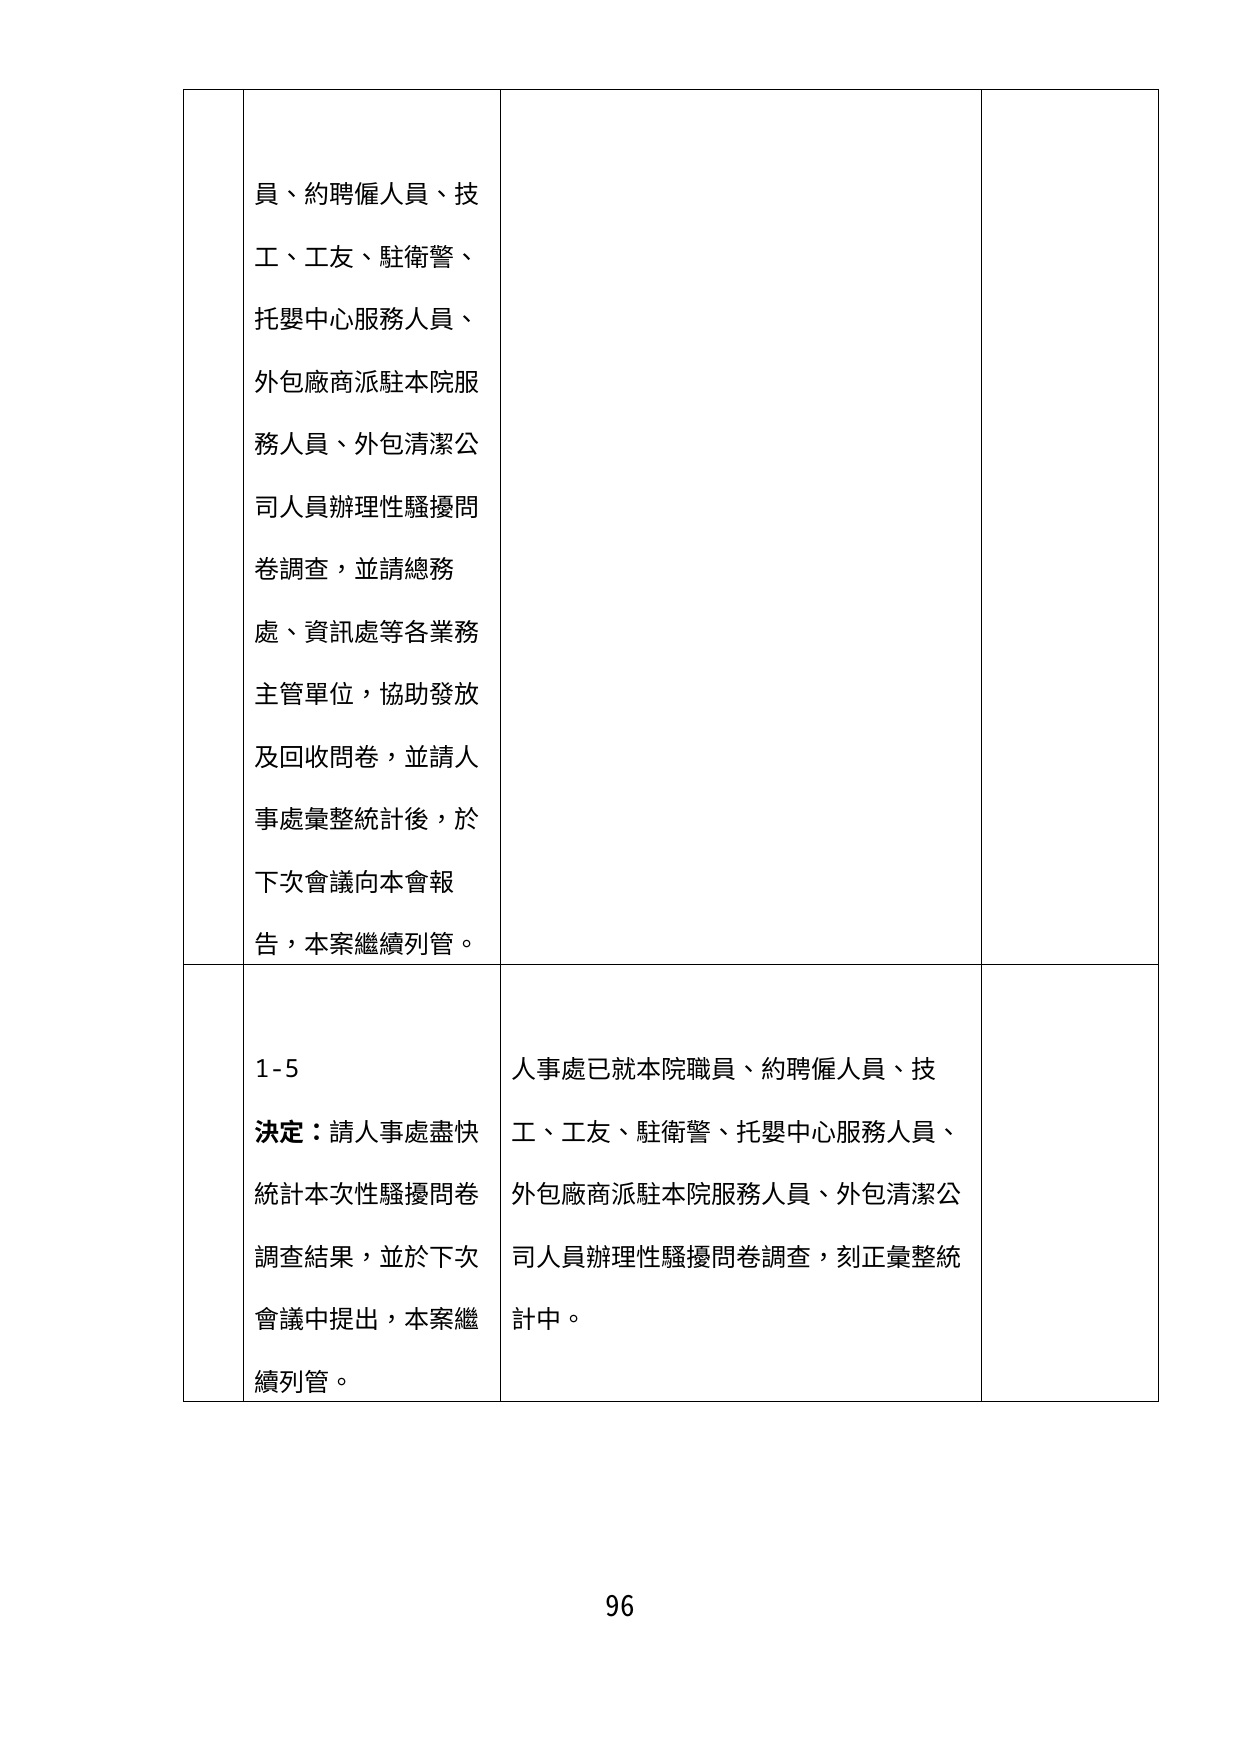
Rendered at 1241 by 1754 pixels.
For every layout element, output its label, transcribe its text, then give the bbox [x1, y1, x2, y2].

table_cell 人事處已就本院職員、約聘僱人員、技工、工友、駐衛警、托嬰中心服務人員、外包廠商派駐本院服務人員、外包清潔公司人員辦理性騷擾問卷調查，刻正彙整統計中。 [501, 965, 981, 1401]
table_cell [982, 965, 1158, 1401]
table_cell 員、約聘僱人員、技工、工友、駐衛警、托嬰中心服務人員、外包廠商派駐本院服務人員、外包清潔公司人員辦理性騷擾問卷調查，並請總務處、資訊處等各業務主管單位，協助發放及回收問卷，並請人事處彙整統計後，於下次會議向本會報告，本案繼續列管。 [244, 90, 500, 964]
table_cell [982, 90, 1158, 964]
table_cell [184, 90, 243, 964]
table_cell [501, 90, 981, 964]
table_cell [184, 965, 243, 1401]
table_cell 1-5 決定：請人事處盡快統計本次性騷擾問卷調查結果，並於下次會議中提出，本案繼續列管。 [244, 965, 500, 1401]
